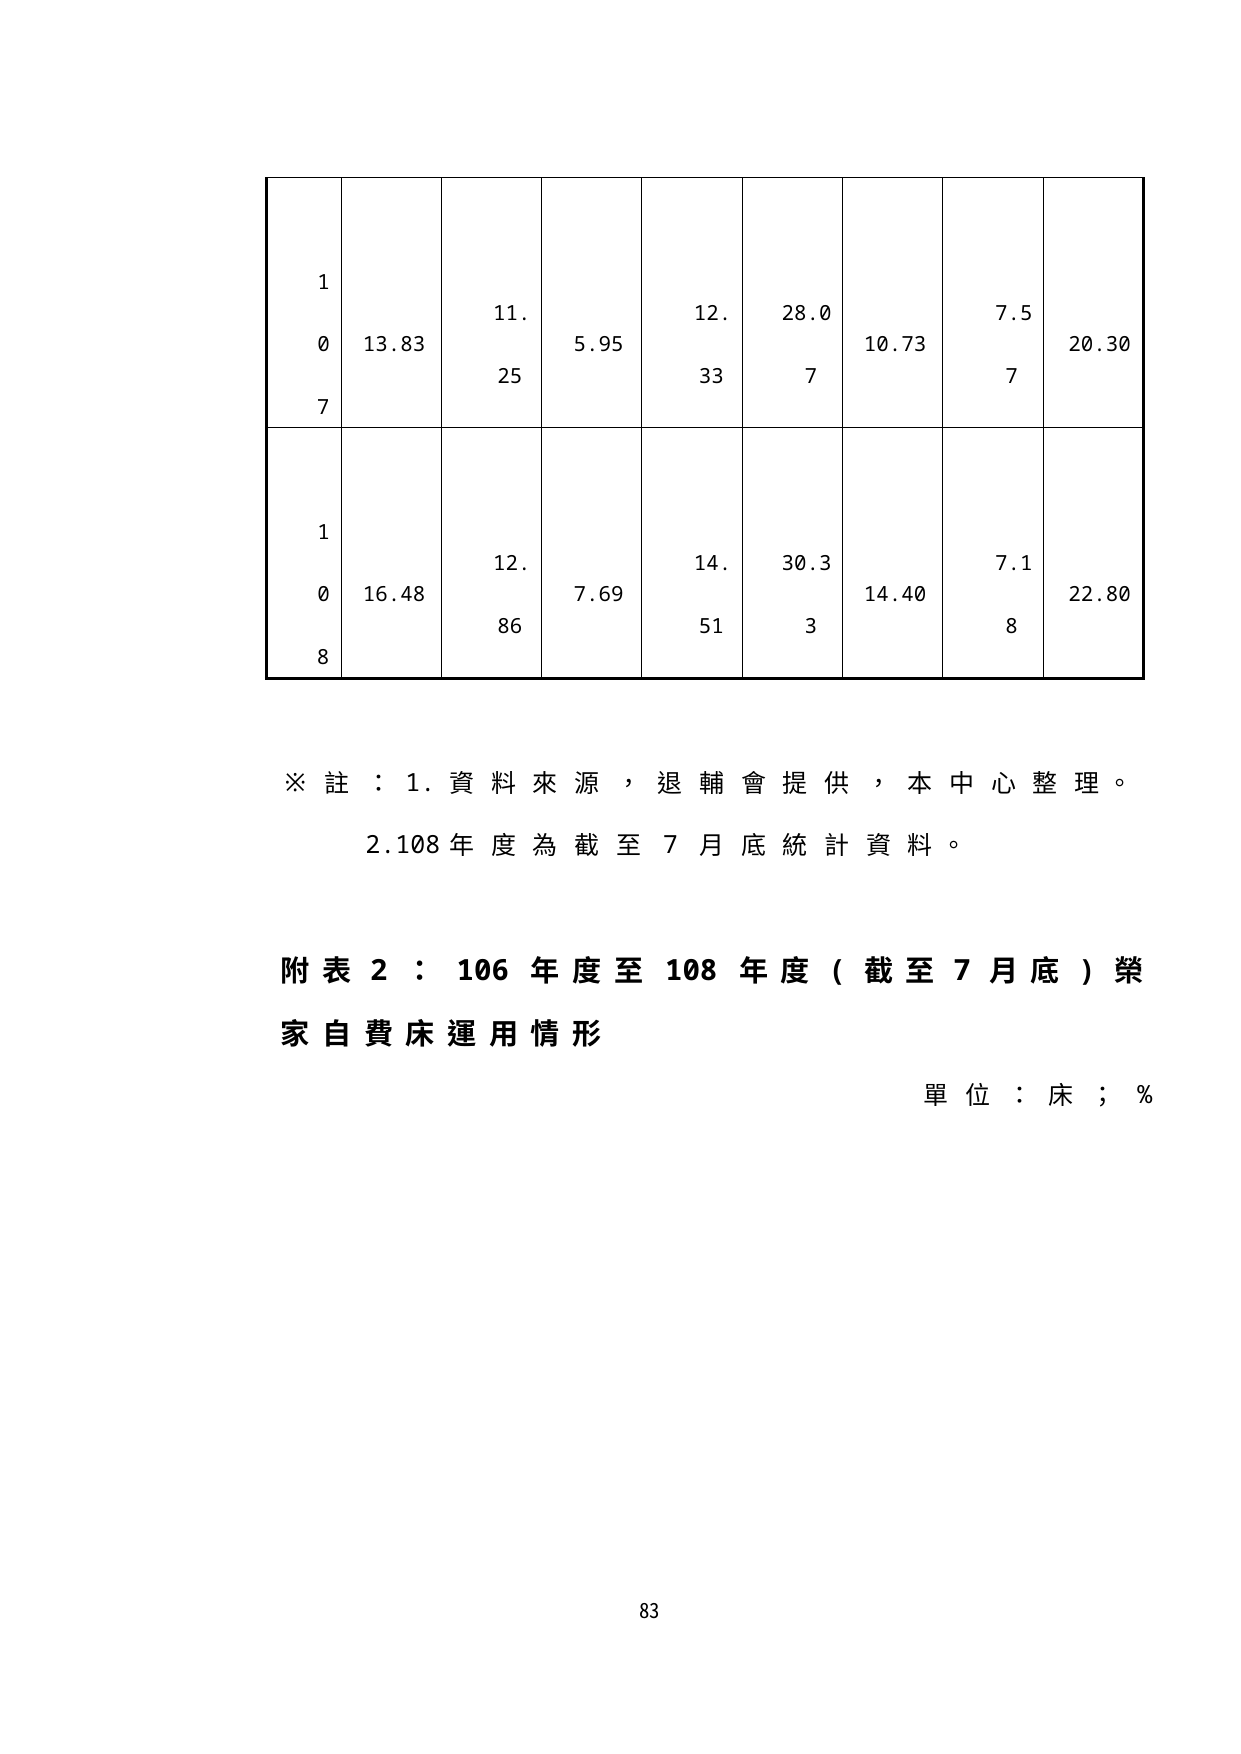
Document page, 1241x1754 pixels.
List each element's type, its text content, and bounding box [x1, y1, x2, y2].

table_cell 20.30 [1044, 178, 1142, 427]
table_cell 30.33 [743, 428, 842, 677]
table_cell 14.40 [843, 428, 942, 677]
text 單位：床；% [250, 1052, 1152, 1115]
table_cell 11.25 [442, 178, 541, 427]
table_cell 14.51 [642, 428, 742, 677]
text ※註：1.資料來源，退輔會提供，本中心整理。 [241, 740, 1108, 802]
table_cell 13.83 [342, 178, 441, 427]
table_cell 12.33 [642, 178, 742, 427]
table_cell 5.95 [542, 178, 641, 427]
text 2.108年度為截至7月底統計資料。 [241, 802, 1108, 865]
table_cell 16.48 [342, 428, 441, 677]
table_cell 22.80 [1044, 428, 1142, 677]
table_cell 28.07 [743, 178, 842, 427]
table_cell 7.18 [943, 428, 1043, 677]
table_cell 10.73 [843, 178, 942, 427]
table_cell 12.86 [442, 428, 541, 677]
table_cell 7.57 [943, 178, 1043, 427]
table_cell 108 [268, 428, 341, 677]
table_cell 7.69 [542, 428, 641, 677]
table_cell 107 [268, 178, 341, 427]
text 附表2：106年度至108年度(截至7月底)榮家自費床運用情形 [256, 927, 1155, 1052]
